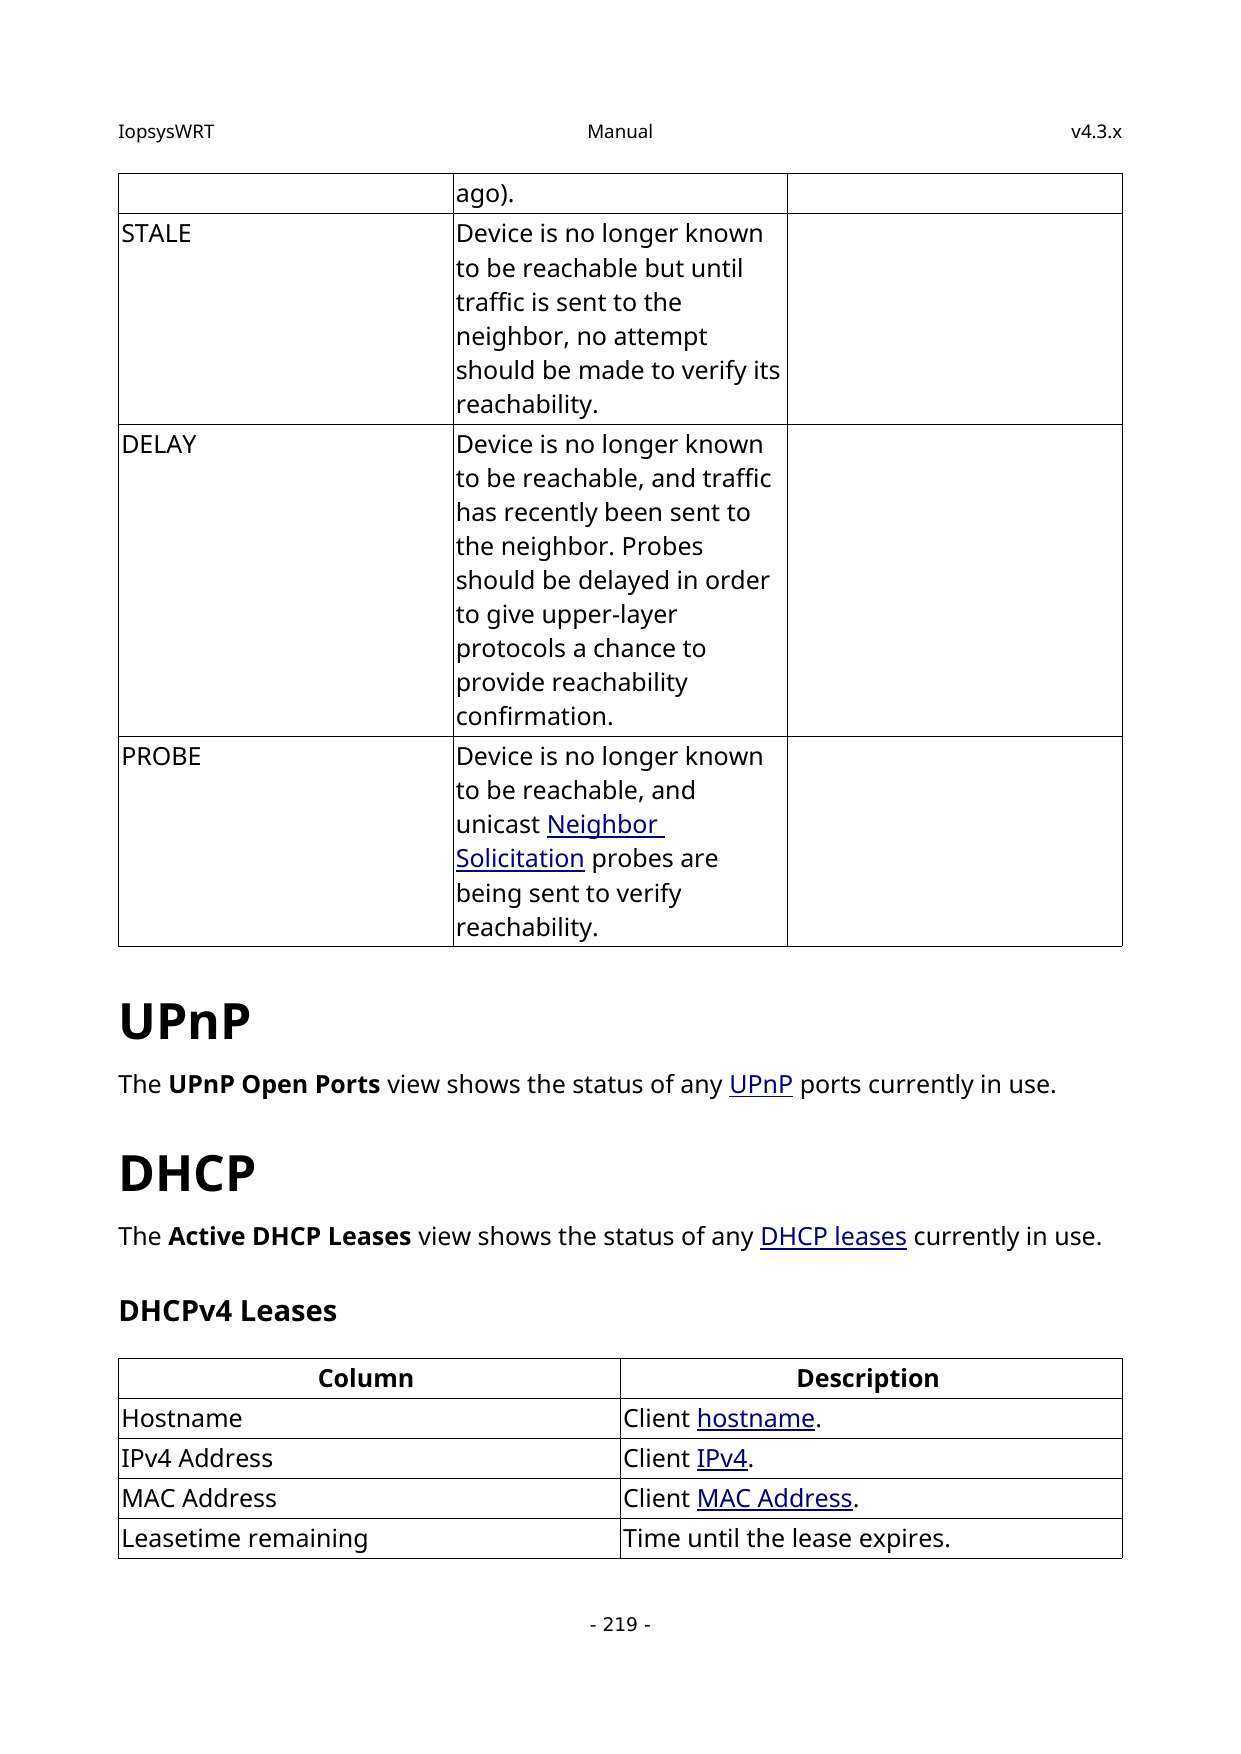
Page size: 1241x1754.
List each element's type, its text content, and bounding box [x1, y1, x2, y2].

table_cell [788, 425, 1122, 736]
subtitle UPnP [118, 986, 1122, 1054]
subtitle DHCP [118, 1138, 1122, 1206]
table_cell IPv4 Address [119, 1439, 620, 1477]
table_cell [788, 214, 1122, 423]
table_cell PROBE [119, 737, 453, 946]
table_cell Time until the lease expires. [621, 1519, 1122, 1557]
table_cell Client IPv4. [621, 1439, 1122, 1477]
table_cell Device is no longer known to be reachable but until traffic is sent to the neighbor, no attempt should be made to verify its reachability. [454, 214, 787, 423]
text The UPnP Open Ports view shows the status of any UPnP ports currently in use. [118, 1067, 1122, 1101]
table_cell Leasetime remaining [119, 1519, 620, 1557]
table_cell STALE [119, 214, 453, 423]
table_cell Client hostname. [621, 1399, 1122, 1437]
table_cell Device is no longer known to be reachable, and traffic has recently been sent to the neighbor. Probes should be delayed in order to give upper-layer protocols a chance to provide reachability confirmation. [454, 425, 787, 736]
table_cell Client MAC Address. [621, 1479, 1122, 1517]
table_cell ago). [454, 174, 787, 213]
table_cell [788, 174, 1122, 213]
subtitle DHCPv4 Leases [118, 1291, 1122, 1330]
table_cell Device is no longer known to be reachable, and unicast Neighbor Solicitation probes are being sent to verify reachability. [454, 737, 787, 946]
table_cell [119, 174, 453, 213]
table_cell [788, 737, 1122, 946]
table_header Column [119, 1359, 620, 1397]
table_header Description [621, 1359, 1122, 1397]
table_cell MAC Address [119, 1479, 620, 1517]
table_cell DELAY [119, 425, 453, 736]
text The Active DHCP Leases view shows the status of any DHCP leases currently in use. [118, 1219, 1122, 1253]
table_cell Hostname [119, 1399, 620, 1437]
